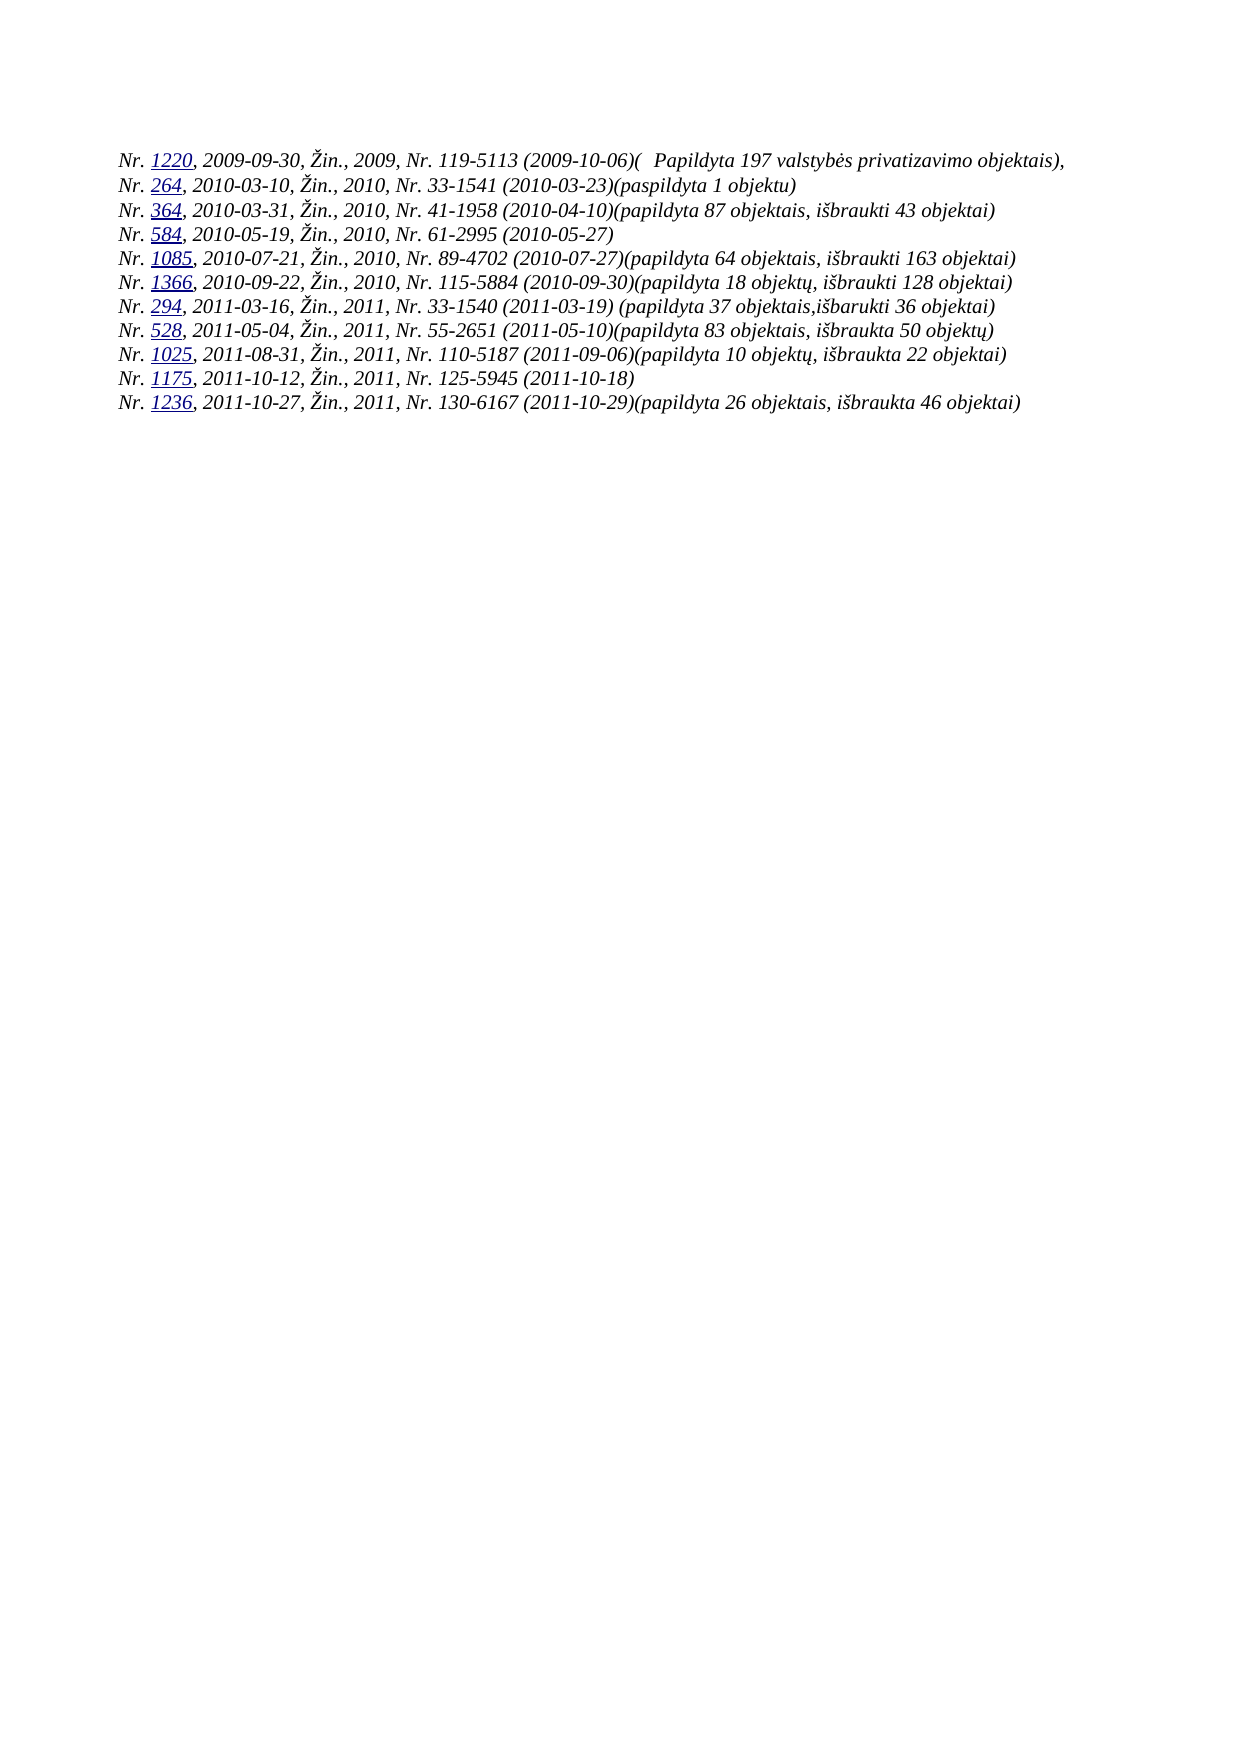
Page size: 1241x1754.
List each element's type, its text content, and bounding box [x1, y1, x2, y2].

text Nr. 1220, 2009-09-30, Žin., 2009, Nr. 119-5113 (2009-10-06)( Papildyta 197 valstybės privatizavimo objektais), [118, 148, 1181, 173]
text Nr. 1175, 2011-10-12, Žin., 2011, Nr. 125-5945 (2011-10-18) [118, 366, 1181, 390]
text Nr. 1025, 2011-08-31, Žin., 2011, Nr. 110-5187 (2011-09-06)(papildyta 10 objektų, išbraukta 22 objektai) [118, 342, 1181, 366]
text Nr. 294, 2011-03-16, Žin., 2011, Nr. 33-1540 (2011-03-19) (papildyta 37 objektais,išbarukti 36 objektai) [118, 294, 1181, 318]
text Nr. 1366, 2010-09-22, Žin., 2010, Nr. 115-5884 (2010-09-30)(papildyta 18 objektų, išbraukti 128 objektai) [118, 270, 1181, 294]
text Nr. 1085, 2010-07-21, Žin., 2010, Nr. 89-4702 (2010-07-27)(papildyta 64 objektais, išbraukti 163 objektai) [118, 246, 1181, 270]
text Nr. 264, 2010-03-10, Žin., 2010, Nr. 33-1541 (2010-03-23)(paspildyta 1 objektu) [118, 173, 1181, 197]
text Nr. 364, 2010-03-31, Žin., 2010, Nr. 41-1958 (2010-04-10)(papildyta 87 objektais, išbraukti 43 objektai) [118, 197, 1181, 222]
text Nr. 584, 2010-05-19, Žin., 2010, Nr. 61-2995 (2010-05-27) [118, 222, 1181, 246]
text Nr. 1236, 2011-10-27, Žin., 2011, Nr. 130-6167 (2011-10-29)(papildyta 26 objektais, išbraukta 46 objektai) [118, 390, 1181, 414]
text Nr. 528, 2011-05-04, Žin., 2011, Nr. 55-2651 (2011-05-10)(papildyta 83 objektais, išbraukta 50 objektų) [118, 318, 1181, 342]
